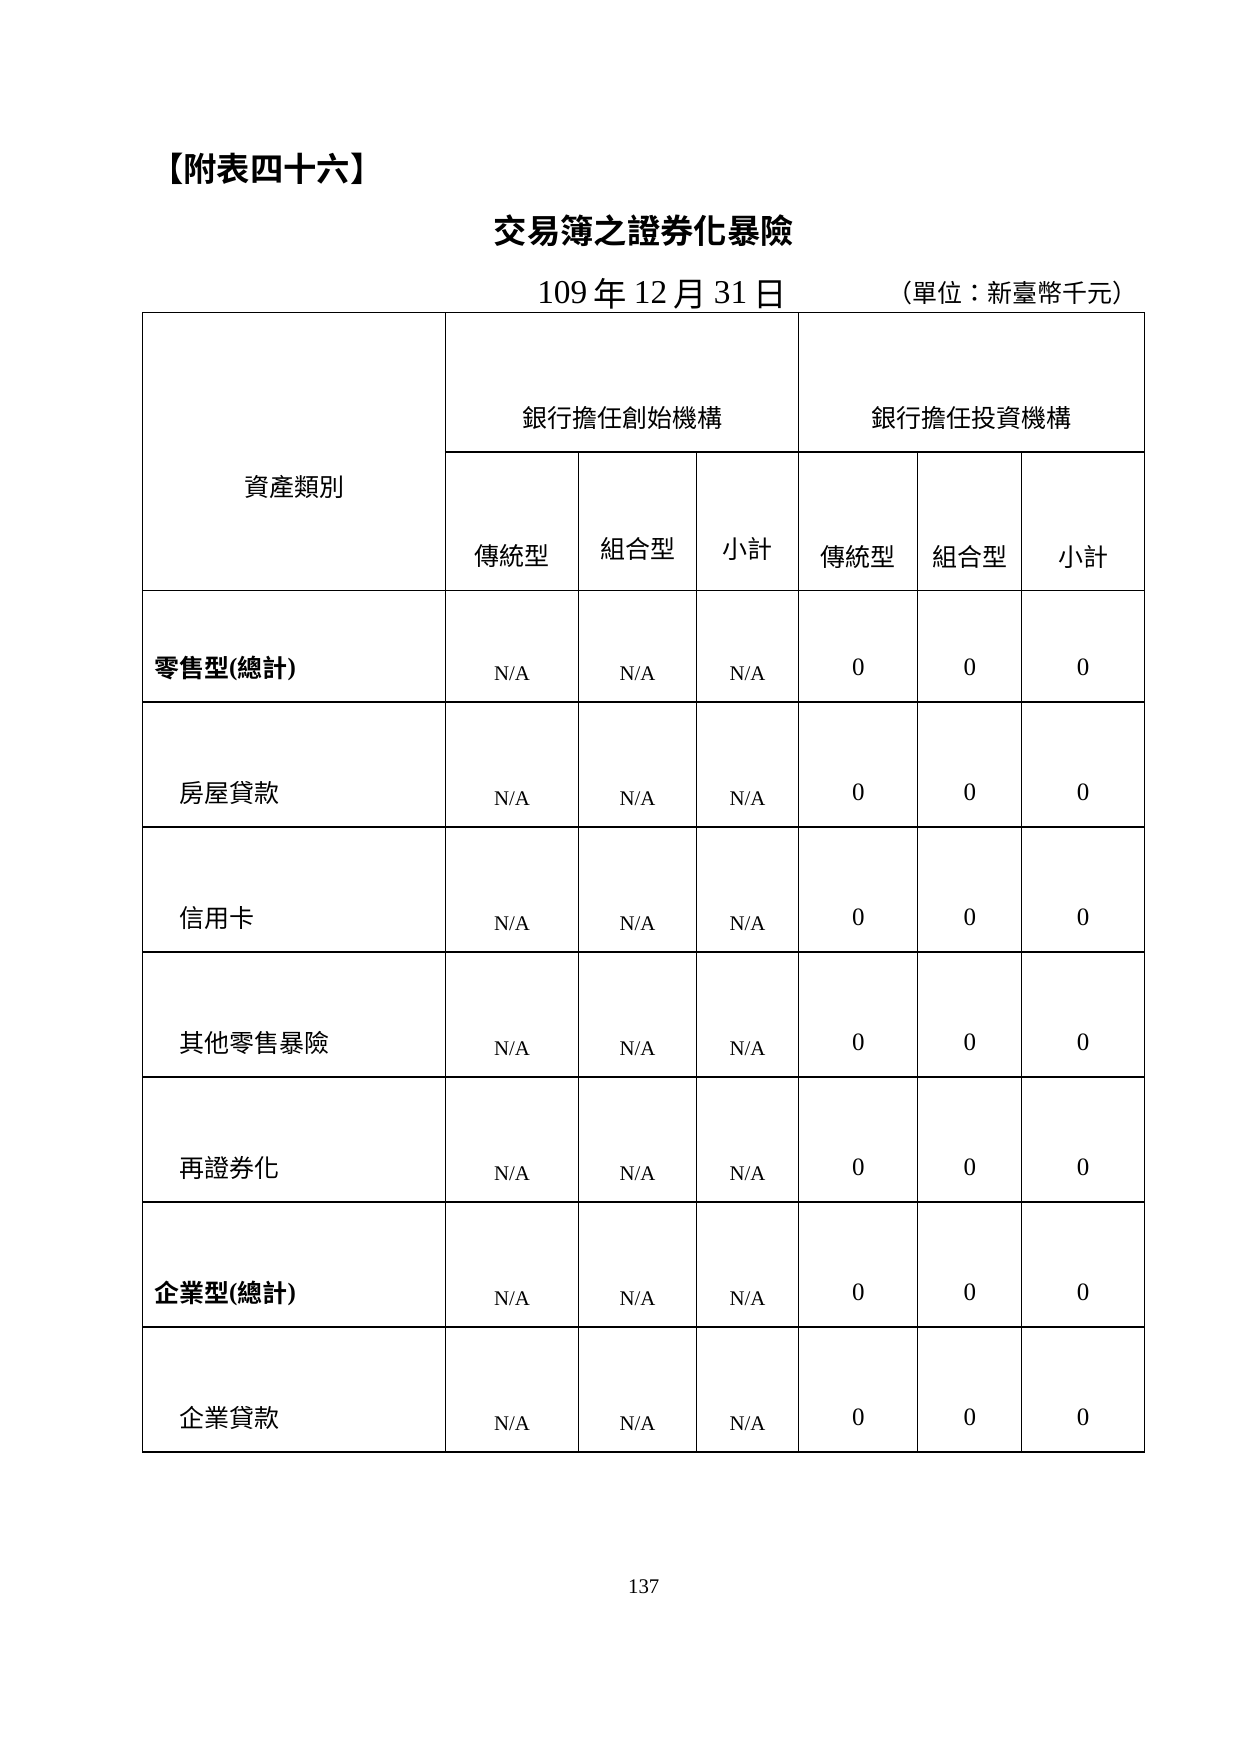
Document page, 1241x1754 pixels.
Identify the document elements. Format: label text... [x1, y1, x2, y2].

table_cell N/A [446, 1078, 578, 1201]
table_header 資產類別 [143, 313, 445, 590]
table_cell 0 [1022, 1203, 1144, 1326]
table_cell 企業貸款 [143, 1328, 445, 1451]
table_cell 0 [799, 828, 917, 951]
table_cell N/A [579, 703, 696, 826]
table_cell 傳統型 [446, 453, 578, 590]
table_cell 0 [799, 591, 917, 701]
table_cell 其他零售暴險 [143, 953, 445, 1076]
table_cell 小計 [1022, 453, 1144, 590]
table_cell 企業型(總計) [143, 1203, 445, 1326]
text 交易簿之證券化暴險 [150, 187, 1137, 250]
table_cell 0 [799, 953, 917, 1076]
table_cell 0 [799, 703, 917, 826]
table_cell 0 [1022, 828, 1144, 951]
table_cell N/A [446, 953, 578, 1076]
table_cell 0 [918, 1078, 1021, 1201]
table_cell 0 [1022, 1078, 1144, 1201]
table_cell N/A [697, 1328, 798, 1451]
table_cell 0 [799, 1078, 917, 1201]
table_cell 0 [1022, 591, 1144, 701]
table_cell N/A [446, 591, 578, 701]
table_cell N/A [579, 1203, 696, 1326]
table_cell N/A [446, 1203, 578, 1326]
table_cell 傳統型 [799, 453, 917, 590]
table_cell N/A [579, 1078, 696, 1201]
table_cell 0 [918, 1203, 1021, 1326]
table_cell 0 [918, 1328, 1021, 1451]
table_cell 房屋貸款 [143, 703, 445, 826]
table_cell 0 [1022, 1328, 1144, 1451]
table_cell 0 [918, 591, 1021, 701]
table_header 銀行擔任創始機構 [446, 313, 798, 451]
table_cell 0 [918, 828, 1021, 951]
table_cell 0 [799, 1203, 917, 1326]
table_cell 0 [1022, 703, 1144, 826]
table_cell N/A [579, 591, 696, 701]
table_cell N/A [697, 828, 798, 951]
table_cell N/A [697, 703, 798, 826]
table_cell N/A [697, 1078, 798, 1201]
table_cell 0 [918, 953, 1021, 1076]
table_cell N/A [446, 703, 578, 826]
table_cell 組合型 [918, 453, 1021, 590]
table_cell 零售型(總計) [143, 591, 445, 701]
table_header 銀行擔任投資機構 [799, 313, 1144, 451]
table_cell N/A [446, 1328, 578, 1451]
table_cell N/A [697, 953, 798, 1076]
text 【附表四十六】 [150, 125, 1137, 187]
table_cell 小計 [697, 453, 798, 590]
table_cell 再證券化 [143, 1078, 445, 1201]
table_cell 0 [1022, 953, 1144, 1076]
table_cell N/A [697, 591, 798, 701]
table_cell N/A [697, 1203, 798, 1326]
table_cell 0 [799, 1328, 917, 1451]
table_cell N/A [579, 953, 696, 1076]
text 109年12月31日 （單位：新臺幣千元） [150, 250, 1137, 312]
table_cell 信用卡 [143, 828, 445, 951]
table_cell N/A [446, 828, 578, 951]
table_cell N/A [579, 1328, 696, 1451]
table_cell N/A [579, 828, 696, 951]
table_cell 組合型 [579, 453, 696, 590]
table_cell 0 [918, 703, 1021, 826]
